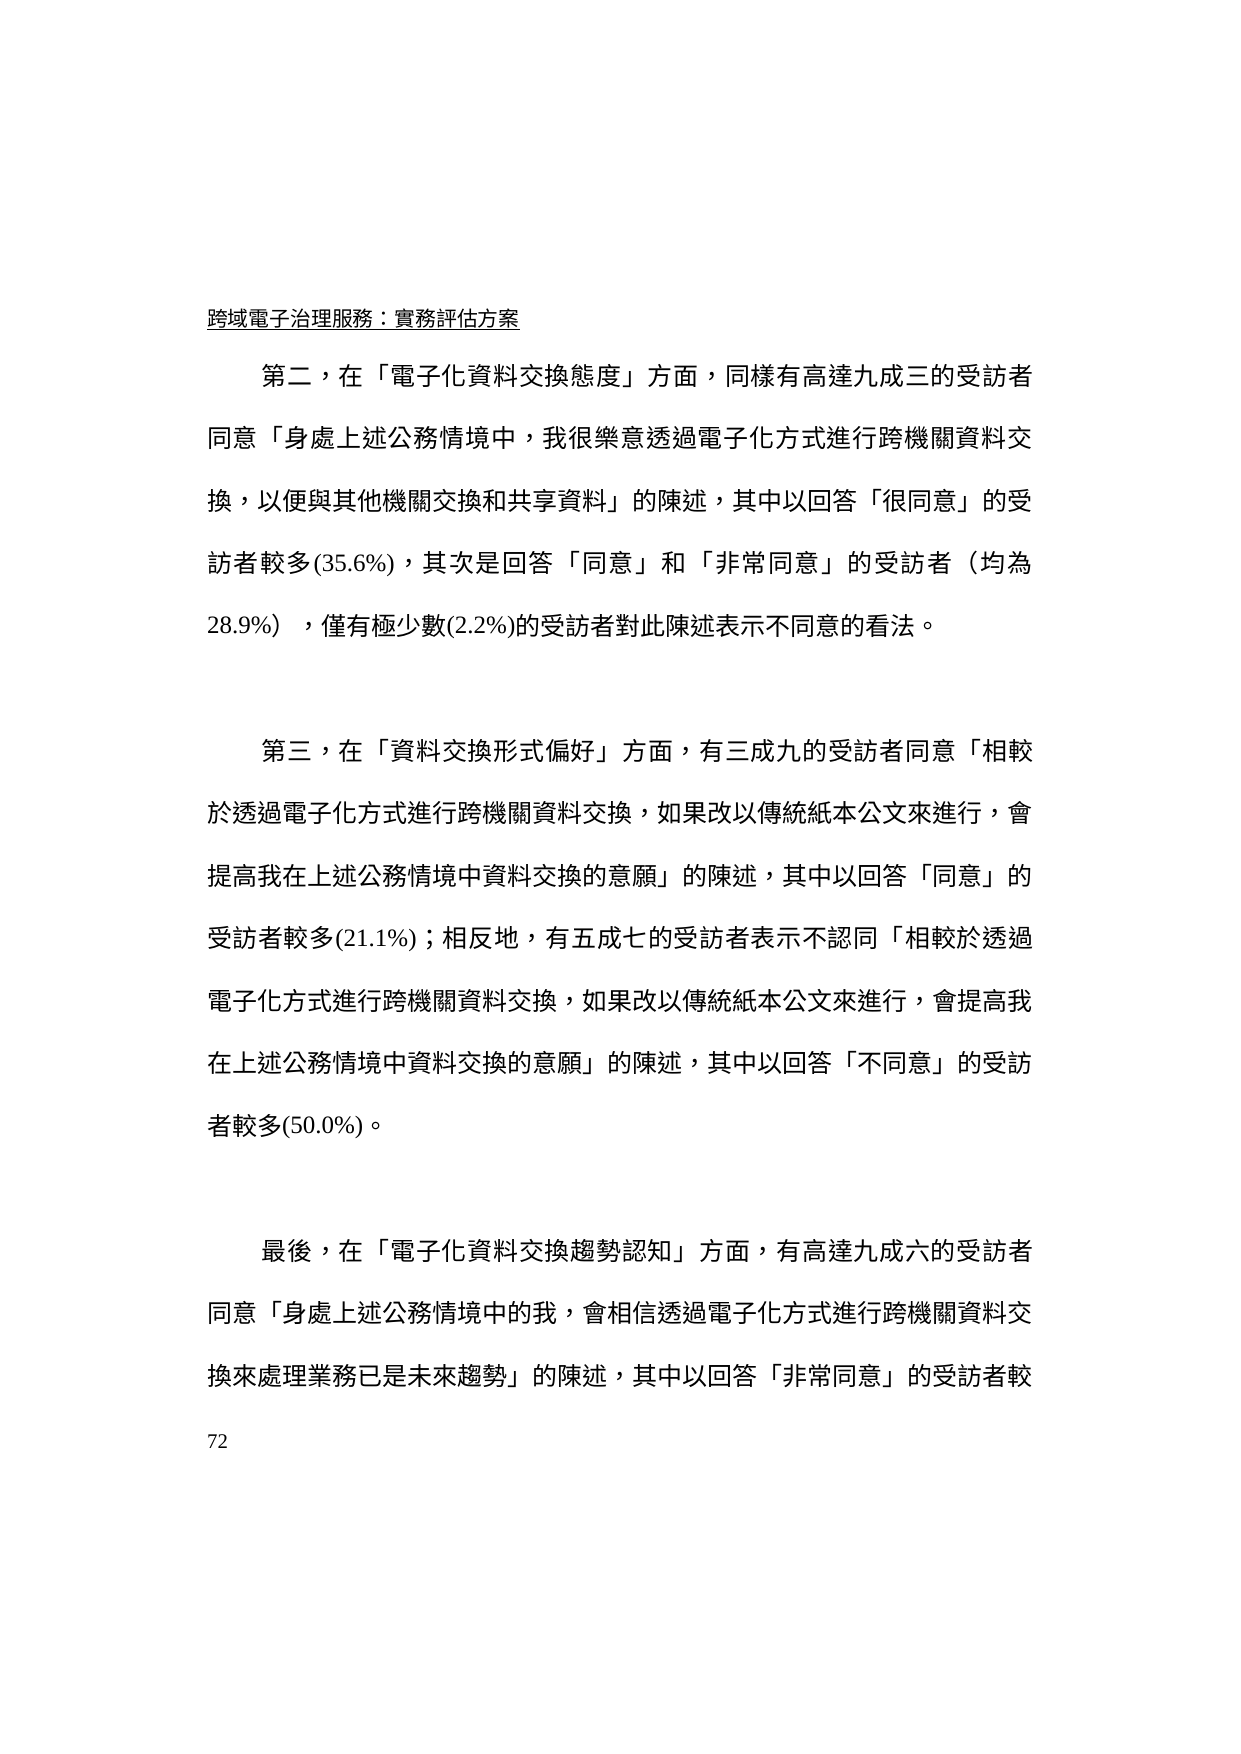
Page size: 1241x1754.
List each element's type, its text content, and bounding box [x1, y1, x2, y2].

text 第二，在「電子化資料交換態度」方面，同樣有高達九成三的受訪者同意「身處上述公務情境中，我很樂意透過電子化方式進行跨機關資料交換，以便與其他機關交換和共享資料」的陳述，其中以回答「很同意」的受訪者較多(35.6%)，其次是回答「同意」和「非常同意」的受訪者（均為28.9%），僅有極少數(2.2%)的受訪者對此陳述表示不同意的看法。 [207, 333, 1033, 645]
text 最後，在「電子化資料交換趨勢認知」方面，有高達九成六的受訪者同意「身處上述公務情境中的我，會相信透過電子化方式進行跨機關資料交換來處理業務已是未來趨勢」的陳述，其中以回答「非常同意」的受訪者較 [207, 1208, 1033, 1395]
text 第三，在「資料交換形式偏好」方面，有三成九的受訪者同意「相較於透過電子化方式進行跨機關資料交換，如果改以傳統紙本公文來進行，會提高我在上述公務情境中資料交換的意願」的陳述，其中以回答「同意」的受訪者較多(21.1%)；相反地，有五成七的受訪者表示不認同「相較於透過電子化方式進行跨機關資料交換，如果改以傳統紙本公文來進行，會提高我在上述公務情境中資料交換的意願」的陳述，其中以回答「不同意」的受訪者較多(50.0%)。 [207, 708, 1033, 1145]
